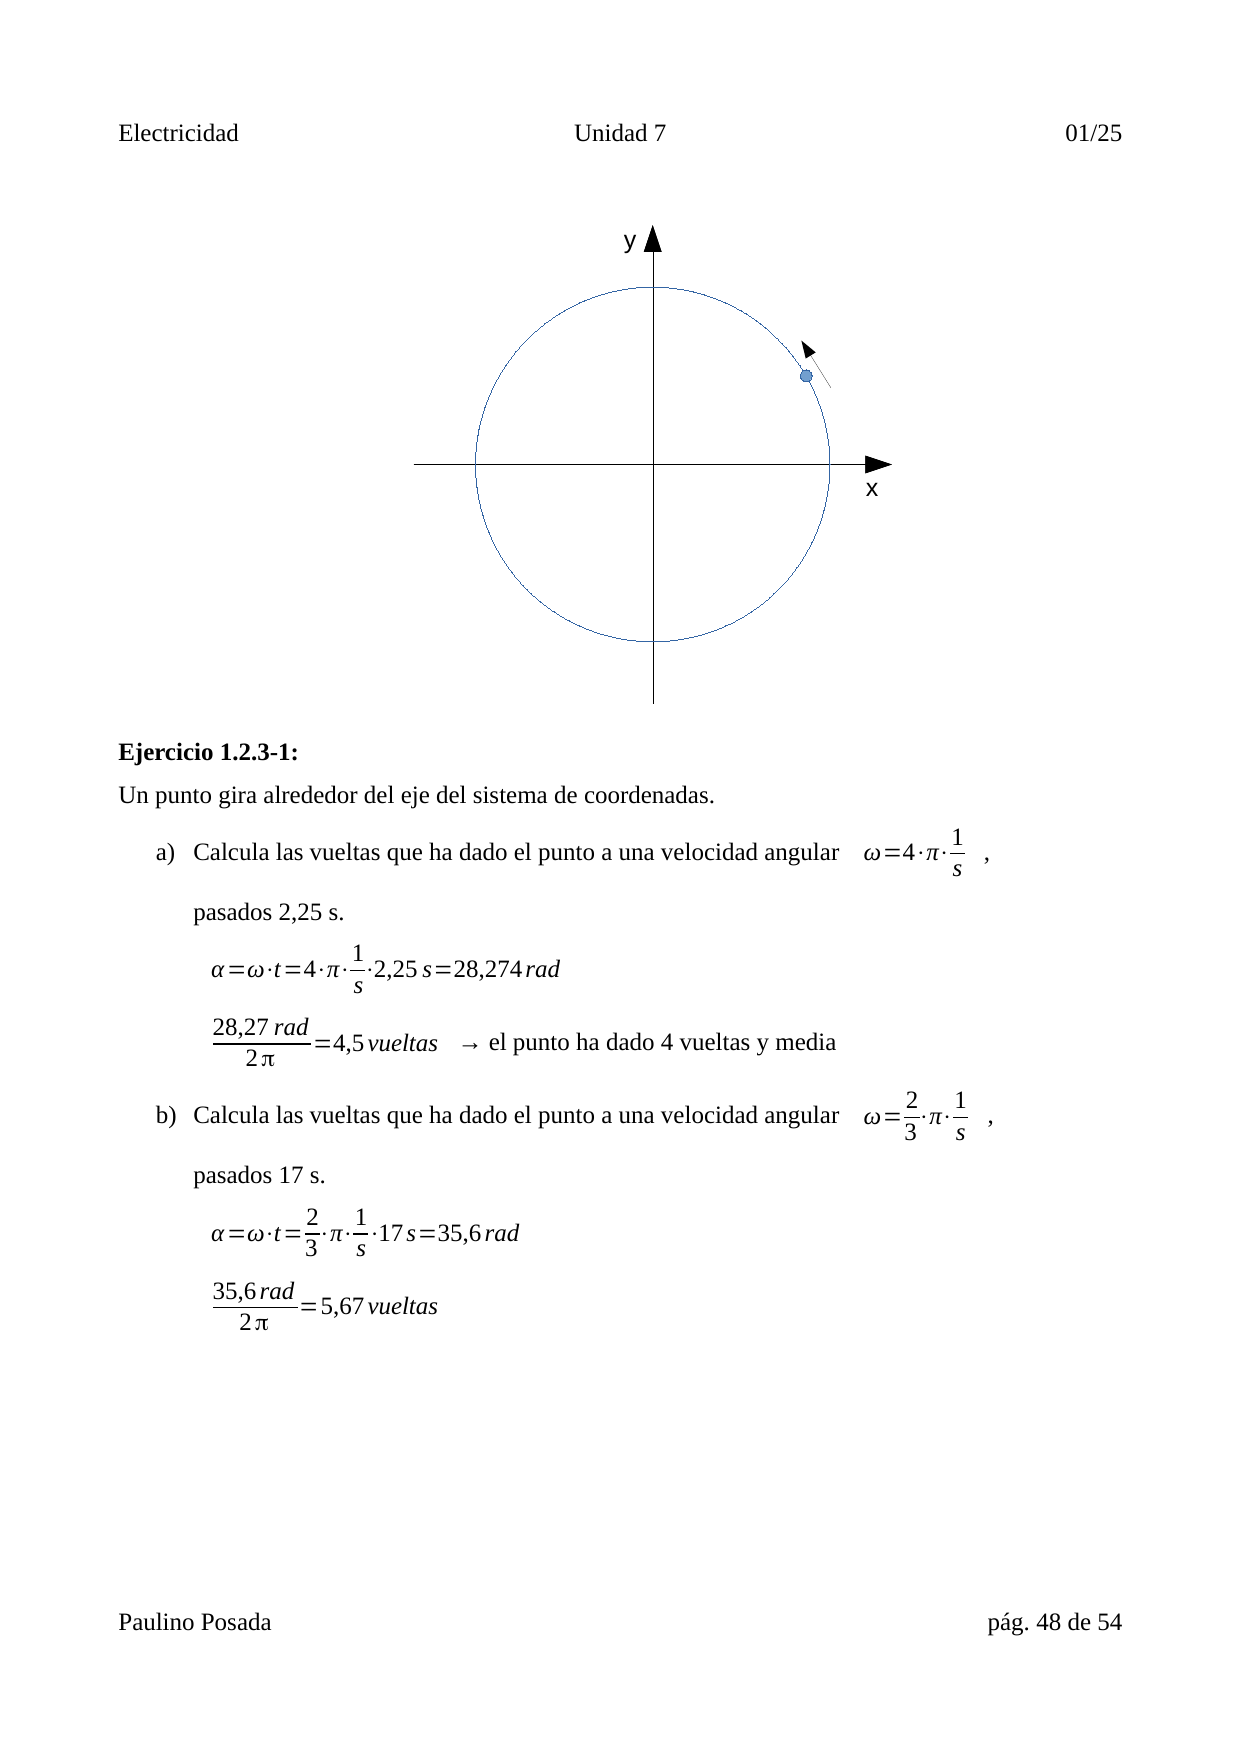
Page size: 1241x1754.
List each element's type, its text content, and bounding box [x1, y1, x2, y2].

list pasados 17 s. [156, 1161, 1122, 1189]
text Un punto gira alrededor del eje del sistema de coordenadas. [118, 780, 1122, 809]
list Calcula las vueltas que ha dado el punto a una velocidad angular , [156, 1087, 1122, 1146]
list Calcula las vueltas que ha dado el punto a una velocidad angular , [156, 823, 1122, 882]
text Ejercicio 1.2.3-1: [118, 737, 1122, 766]
list pasados 2,25 s. [156, 897, 1122, 926]
list → el punto ha dado 4 vueltas y media [156, 1013, 1122, 1073]
